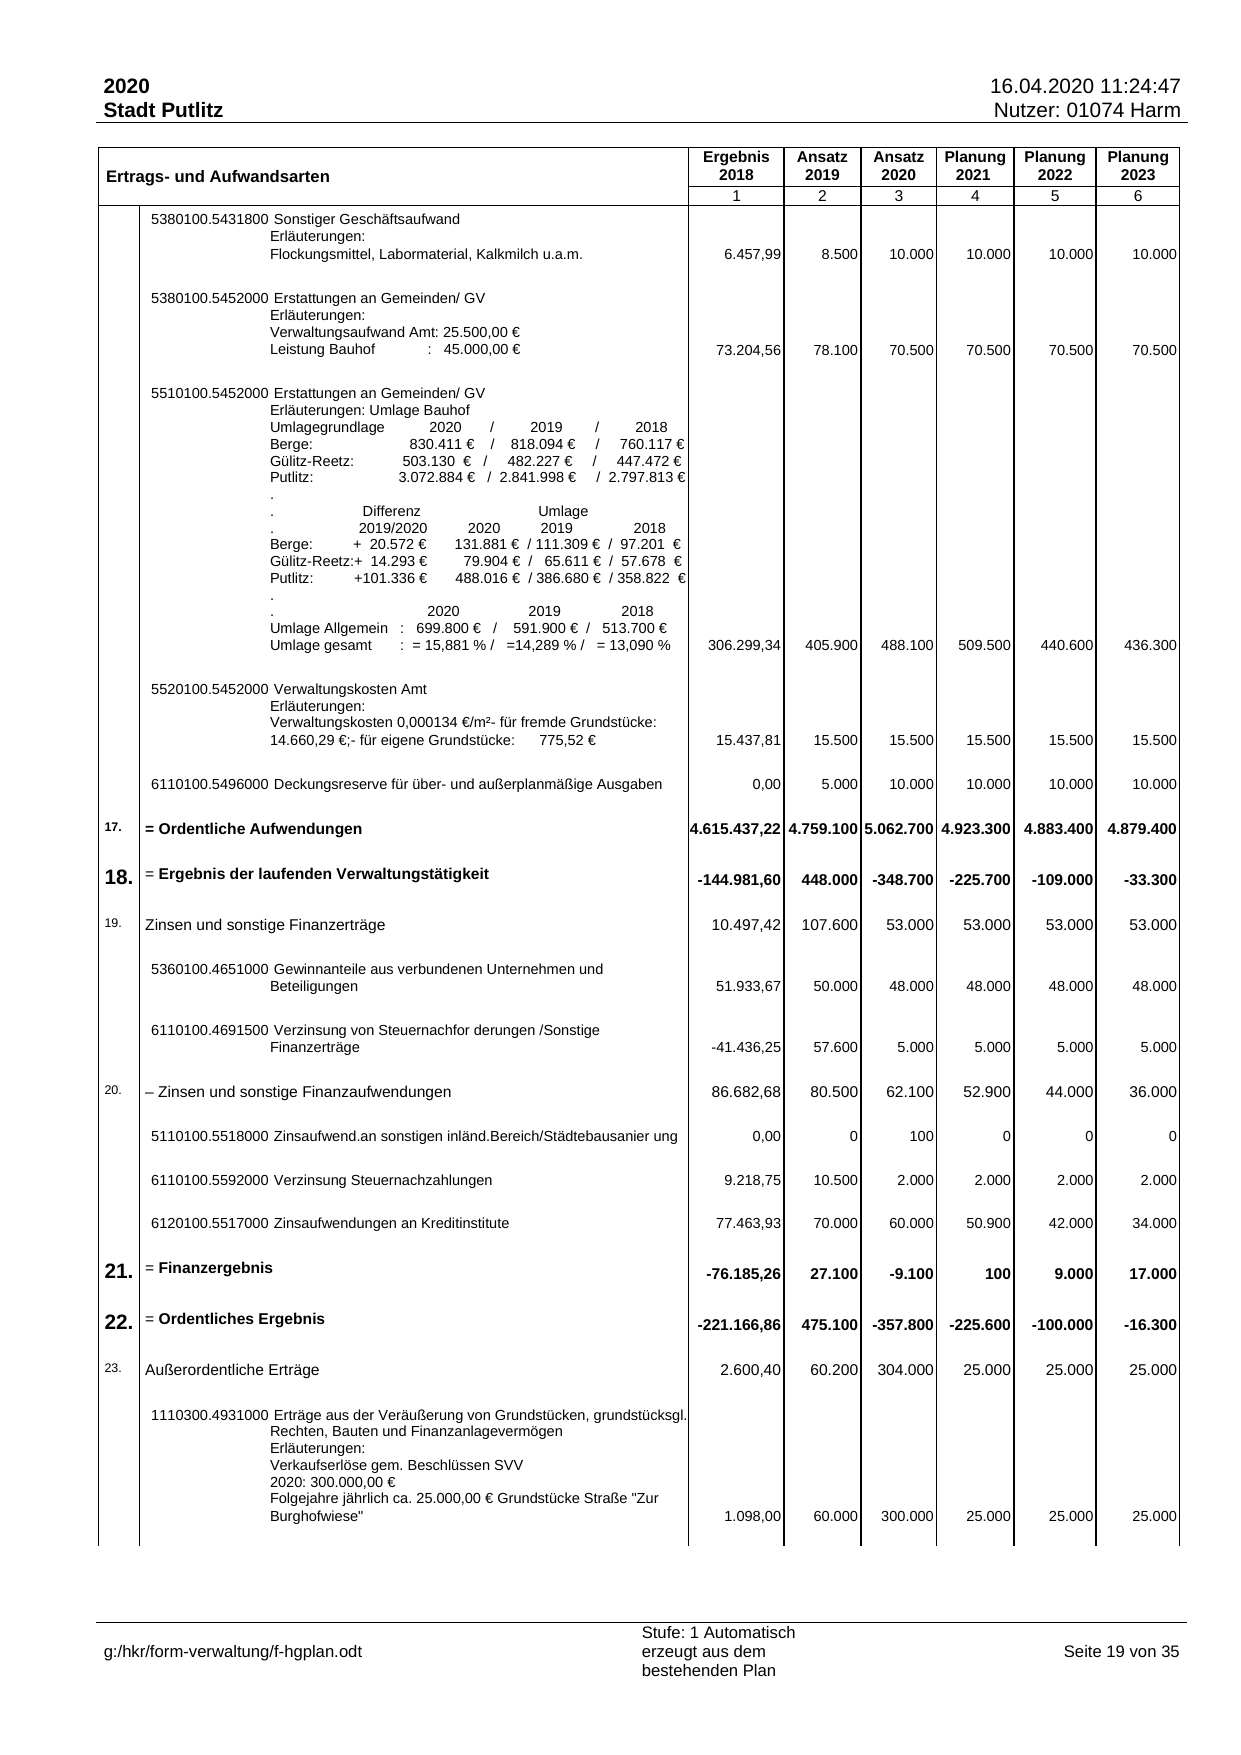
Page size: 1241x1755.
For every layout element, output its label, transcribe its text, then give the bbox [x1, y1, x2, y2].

table_cell 100 [862, 1121, 936, 1165]
table_cell Erstattungen an Gemeinden/ GV Erläuterungen: Umlage Bauhof Umlagegrundlage 2020 / 2019 / 2018 Berge: 830.411 € / 818.094 € / 760.117 € Gülitz-Reetz: 503.130 € / 482.227 € / 447.472 € Putlitz: 3.072.884 € / 2.841.998 € / 2.797.813 € . . Differenz Umlage . 2019/2020 2020 2019 2018 Berge: + 20.572 € 131.881 € / 111.309 € / 97.201 € Gülitz-Reetz:+ 14.293 € 79.904 € / 65.611 € / 57.678 € Putlitz: +101.336 € 488.016 € / 386.680 € / 358.822 € . . 2020 2019 2018 Umlage Allgemein : 699.800 € / 591.900 € / 513.700 € Umlage gesamt : = 15,881 % / =14,289 % / = 13,090 % [269, 379, 688, 674]
table_cell 6 [1097, 187, 1179, 205]
table_cell 15.500 [862, 674, 936, 770]
table_cell 100 [937, 1253, 1013, 1304]
table_cell 10.500 [785, 1165, 860, 1209]
table_cell 2.000 [937, 1165, 1013, 1209]
table_cell 50.000 [785, 955, 860, 1015]
table_cell 23. [99, 1355, 139, 1400]
table_cell 475.100 [785, 1304, 860, 1355]
table_cell Sonstiger Geschäftsaufwand Erläuterungen: Flockungsmittel, Labormaterial, Kalkmilch u.a.m. [269, 206, 688, 283]
table_cell 20. [99, 1076, 139, 1121]
table_cell 6110100.5592000 [140, 1165, 269, 1209]
table_cell 86.682,68 [689, 1076, 783, 1121]
table_cell 5.000 [1097, 1015, 1179, 1076]
table_cell 0 [785, 1121, 860, 1165]
table_cell 10.497,42 [689, 910, 783, 955]
table_cell 57.600 [785, 1015, 860, 1076]
table_cell 440.600 [1015, 379, 1095, 674]
table_cell Verwaltungskosten Amt Erläuterungen: Verwaltungskosten 0,000134 €/m²- für fremde Grundstücke: 14.660,29 €;- für eigene Grundstücke: 775,52 € [269, 674, 688, 770]
table_cell 107.600 [785, 910, 860, 955]
table_cell -225.600 [937, 1304, 1013, 1355]
table_cell Deckungsreserve für über- und außerplanmäßige Ausgaben [269, 770, 688, 813]
table_cell 53.000 [937, 910, 1013, 955]
table_cell 17.000 [1097, 1253, 1179, 1304]
table_cell Verzinsung von Steuernachfor derungen /Sonstige Finanzerträge [269, 1015, 688, 1076]
table_cell 60.000 [785, 1400, 860, 1546]
table_cell 60.200 [785, 1355, 860, 1400]
table_cell 60.000 [862, 1209, 936, 1253]
table_cell 405.900 [785, 379, 860, 674]
table_cell 51.933,67 [689, 955, 783, 1015]
table_cell 6120100.5517000 [140, 1209, 269, 1253]
table_cell 70.500 [1097, 284, 1179, 379]
table_cell 25.000 [1015, 1400, 1095, 1546]
table_cell [99, 206, 139, 283]
table_cell 5 [1015, 187, 1095, 205]
table_cell 80.500 [785, 1076, 860, 1121]
table_cell 8.500 [785, 206, 860, 283]
table_cell 1 [689, 187, 783, 205]
table_cell 17. [99, 814, 139, 859]
table_cell Erträge aus der Veräußerung von Grundstücken, grundstücksgl. Rechten, Bauten und Finanzanlagevermögen Erläuterungen: Verkaufserlöse gem. Beschlüssen SVV 2020: 300.000,00 € Folgejahre jährlich ca. 25.000,00 € Grundstücke Straße "Zur Burghofwiese" [269, 1400, 688, 1546]
table_cell 304.000 [862, 1355, 936, 1400]
table_cell 5520100.5452000 [140, 674, 269, 770]
table_cell -221.166,86 [689, 1304, 783, 1355]
table_cell 48.000 [1015, 955, 1095, 1015]
table_header Ertrags- und Aufwandsarten [99, 148, 688, 205]
table_cell [99, 1015, 139, 1076]
table_cell 36.000 [1097, 1076, 1179, 1121]
table_cell 4.923.300 [937, 814, 1013, 859]
table_cell 4 [937, 187, 1013, 205]
table_cell [99, 1209, 139, 1253]
table_cell 15.500 [1015, 674, 1095, 770]
table_cell 4.879.400 [1097, 814, 1179, 859]
table_cell = Ordentliche Aufwendungen [140, 814, 688, 859]
table_cell 0,00 [689, 770, 783, 813]
table_cell [99, 674, 139, 770]
table_cell 25.000 [1097, 1355, 1179, 1400]
table_header Planung 2021 [937, 148, 1013, 186]
table_cell -348.700 [862, 859, 936, 910]
table_cell Zinsaufwend.an sonstigen inländ.Bereich/Städtebausanier ung [269, 1121, 688, 1165]
table_header Ergebnis 2018 [689, 148, 783, 186]
table_cell 5110100.5518000 [140, 1121, 269, 1165]
table_cell 10.000 [937, 770, 1013, 813]
table_cell 53.000 [1097, 910, 1179, 955]
table_cell 5.000 [785, 770, 860, 813]
table_cell 50.900 [937, 1209, 1013, 1253]
table_cell 27.100 [785, 1253, 860, 1304]
table_cell = Ordentliches Ergebnis [140, 1304, 688, 1355]
table_cell 34.000 [1097, 1209, 1179, 1253]
table_cell 4.615.437,22 [689, 814, 783, 859]
table_cell 73.204,56 [689, 284, 783, 379]
table_cell 25.000 [937, 1400, 1013, 1546]
table_cell -109.000 [1015, 859, 1095, 910]
table_header Planung 2022 [1015, 148, 1095, 186]
table_cell [99, 1400, 139, 1546]
table_cell 2 [785, 187, 860, 205]
table_cell 4.759.100 [785, 814, 860, 859]
table_cell 6110100.4691500 [140, 1015, 269, 1076]
table_cell Zinsen und sonstige Finanzerträge [140, 910, 688, 955]
table_cell -357.800 [862, 1304, 936, 1355]
table_cell 15.500 [1097, 674, 1179, 770]
table_cell 10.000 [1097, 206, 1179, 283]
table_cell 52.900 [937, 1076, 1013, 1121]
table_cell 1.098,00 [689, 1400, 783, 1546]
table_cell [99, 955, 139, 1015]
table_cell 15.500 [937, 674, 1013, 770]
table_header Ansatz 2020 [862, 148, 936, 186]
table_cell 306.299,34 [689, 379, 783, 674]
table_cell [99, 770, 139, 813]
table_cell -41.436,25 [689, 1015, 783, 1076]
table_cell 10.000 [1015, 770, 1095, 813]
table_cell 9.218,75 [689, 1165, 783, 1209]
table_cell -100.000 [1015, 1304, 1095, 1355]
table_cell 10.000 [1015, 206, 1095, 283]
table_cell 488.100 [862, 379, 936, 674]
table_cell 5380100.5452000 [140, 284, 269, 379]
table_cell 19. [99, 910, 139, 955]
table_cell 48.000 [862, 955, 936, 1015]
table_cell – Zinsen und sonstige Finanzaufwendungen [140, 1076, 688, 1121]
table_cell Außerordentliche Erträge [140, 1355, 688, 1400]
table_cell 78.100 [785, 284, 860, 379]
table_cell 10.000 [937, 206, 1013, 283]
table_cell = Finanzergebnis [140, 1253, 688, 1304]
table_cell 10.000 [862, 206, 936, 283]
table_cell -225.700 [937, 859, 1013, 910]
table_cell Gewinnanteile aus verbundenen Unternehmen und Beteiligungen [269, 955, 688, 1015]
table_cell 448.000 [785, 859, 860, 910]
table_cell 25.000 [937, 1355, 1013, 1400]
table_cell 2.600,40 [689, 1355, 783, 1400]
table_cell 25.000 [1015, 1355, 1095, 1400]
table_cell 70.500 [1015, 284, 1095, 379]
table_cell Verzinsung Steuernachzahlungen [269, 1165, 688, 1209]
table_cell 53.000 [862, 910, 936, 955]
table_cell 5380100.5431800 [140, 206, 269, 283]
table_cell 10.000 [862, 770, 936, 813]
table_cell 22. [99, 1304, 139, 1355]
table_cell 5.000 [862, 1015, 936, 1076]
table_cell 0,00 [689, 1121, 783, 1165]
table_cell 53.000 [1015, 910, 1095, 955]
table_cell -76.185,26 [689, 1253, 783, 1304]
table_cell = Ergebnis der laufenden Verwaltungstätigkeit [140, 859, 688, 910]
table_cell 436.300 [1097, 379, 1179, 674]
table_cell Zinsaufwendungen an Kreditinstitute [269, 1209, 688, 1253]
table_cell 509.500 [937, 379, 1013, 674]
table_cell 48.000 [937, 955, 1013, 1015]
table_cell -9.100 [862, 1253, 936, 1304]
table_cell 0 [1015, 1121, 1095, 1165]
table_cell 2.000 [1097, 1165, 1179, 1209]
table_cell Erstattungen an Gemeinden/ GV Erläuterungen: Verwaltungsaufwand Amt: 25.500,00 € Leistung Bauhof : 45.000,00 € [269, 284, 688, 379]
table_cell 18. [99, 859, 139, 910]
table_cell -144.981,60 [689, 859, 783, 910]
table_cell 2.000 [862, 1165, 936, 1209]
table_cell 42.000 [1015, 1209, 1095, 1253]
table_cell 5510100.5452000 [140, 379, 269, 674]
table_cell 70.500 [937, 284, 1013, 379]
table_cell 5.062.700 [862, 814, 936, 859]
table_cell 21. [99, 1253, 139, 1304]
table_cell 9.000 [1015, 1253, 1095, 1304]
table_cell 44.000 [1015, 1076, 1095, 1121]
table_header Planung 2023 [1097, 148, 1179, 186]
table_cell [99, 379, 139, 674]
table_cell 15.500 [785, 674, 860, 770]
table_cell 5.000 [1015, 1015, 1095, 1076]
table_cell 4.883.400 [1015, 814, 1095, 859]
table_cell 15.437,81 [689, 674, 783, 770]
table_cell 6110100.5496000 [140, 770, 269, 813]
table_cell -16.300 [1097, 1304, 1179, 1355]
table_cell 62.100 [862, 1076, 936, 1121]
table_header Ansatz 2019 [785, 148, 860, 186]
table_cell 5.000 [937, 1015, 1013, 1076]
table_cell 25.000 [1097, 1400, 1179, 1546]
table_cell 0 [937, 1121, 1013, 1165]
table_cell 1110300.4931000 [140, 1400, 269, 1546]
table_cell 3 [862, 187, 936, 205]
table_cell 70.500 [862, 284, 936, 379]
table_cell 77.463,93 [689, 1209, 783, 1253]
table_cell [99, 1121, 139, 1165]
table_cell 48.000 [1097, 955, 1179, 1015]
table_cell 6.457,99 [689, 206, 783, 283]
table_cell [99, 284, 139, 379]
table_cell 2.000 [1015, 1165, 1095, 1209]
table_cell 300.000 [862, 1400, 936, 1546]
table_cell 0 [1097, 1121, 1179, 1165]
table_cell 70.000 [785, 1209, 860, 1253]
table_cell 5360100.4651000 [140, 955, 269, 1015]
table_cell -33.300 [1097, 859, 1179, 910]
table_cell [99, 1165, 139, 1209]
table_cell 10.000 [1097, 770, 1179, 813]
